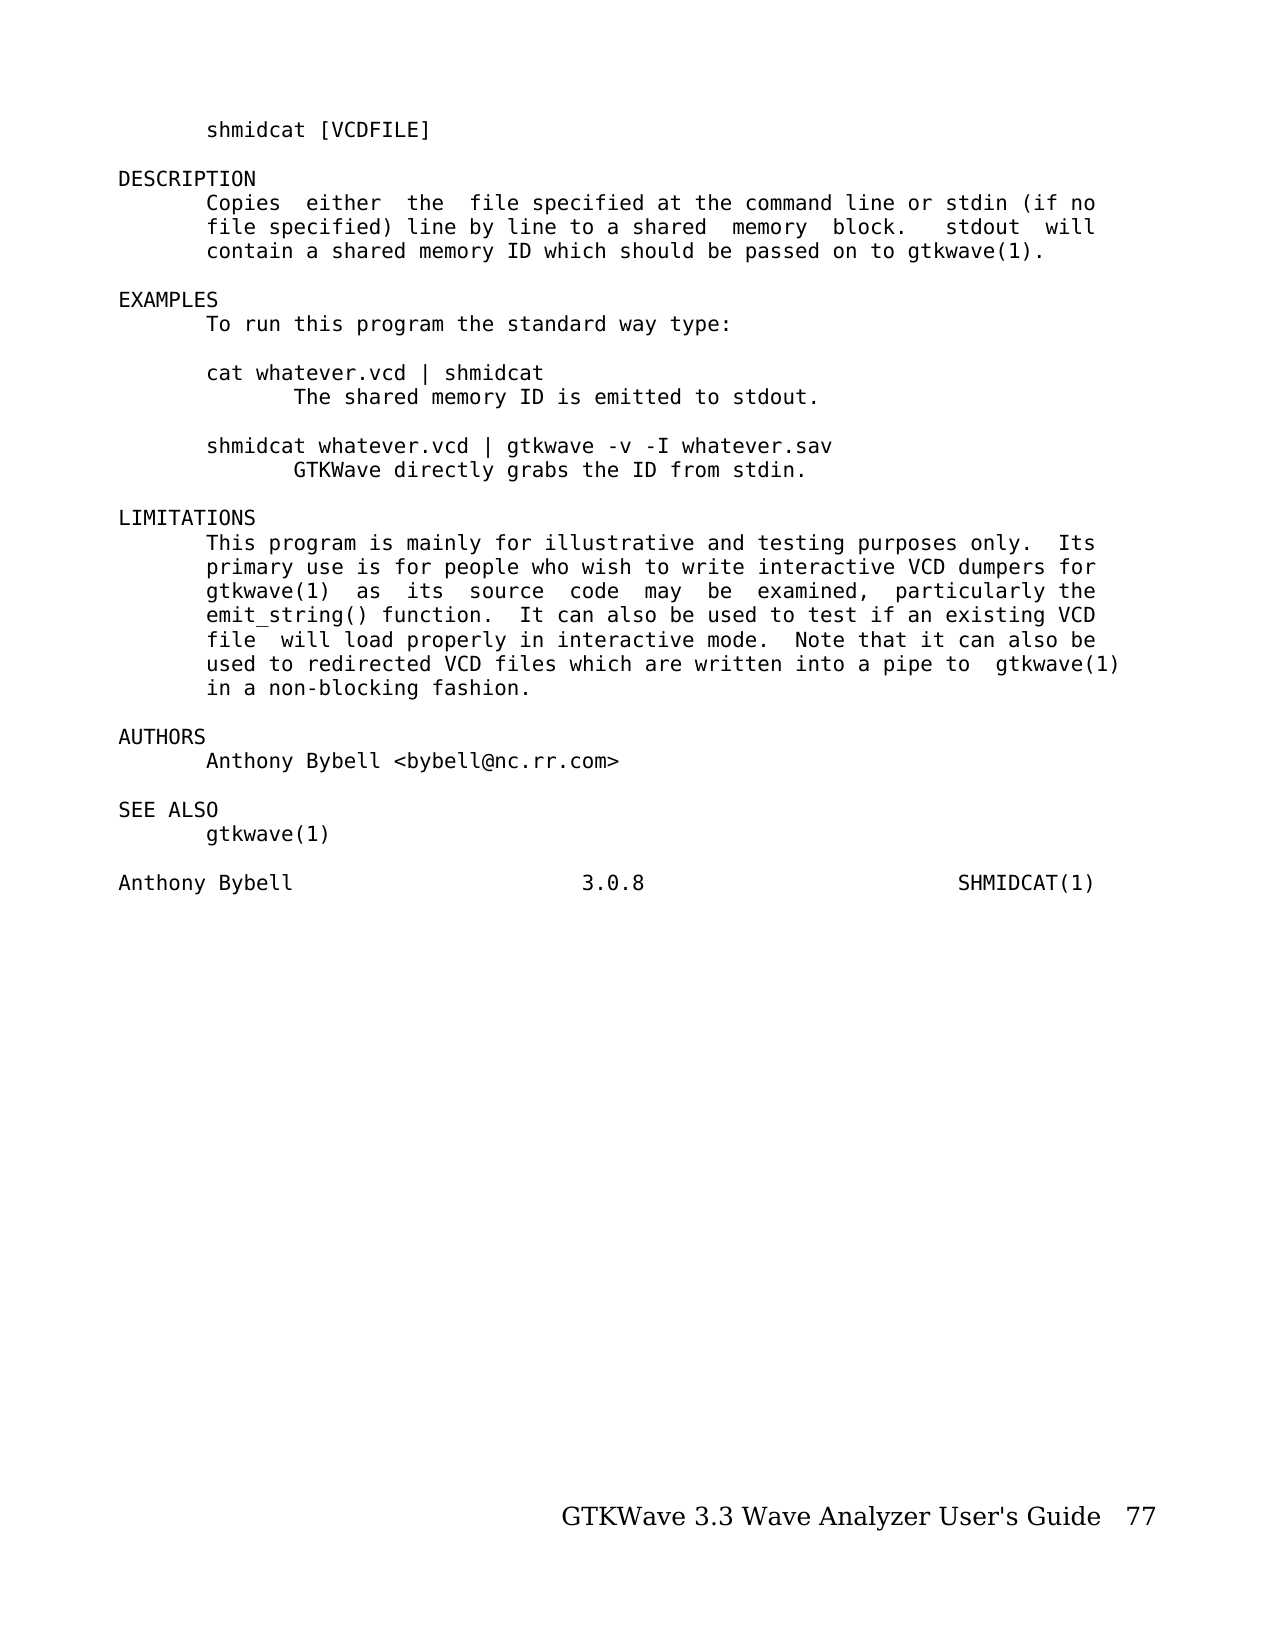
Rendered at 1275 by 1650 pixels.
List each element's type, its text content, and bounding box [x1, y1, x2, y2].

text contain a shared memory ID which should be passed on to gtkwave(1). [118, 239, 1157, 264]
text cat whatever.vcd | shmidcat [118, 361, 1157, 385]
text AUTHORS [118, 725, 1157, 749]
text SEE ALSO [118, 798, 1157, 822]
text To run this program the standard way type: [118, 312, 1157, 337]
text EXAMPLES [118, 288, 1157, 312]
text GTKWave directly grabs the ID from stdin. [118, 458, 1157, 482]
text emit_string() function. It can also be used to test if an existing VCD [118, 603, 1157, 628]
text Anthony Bybell <bybell@nc.rr.com> [118, 749, 1157, 773]
text primary use is for people who wish to write interactive VCD dumpers for [118, 555, 1157, 579]
text gtkwave(1) as its source code may be examined, particularly the [118, 579, 1157, 603]
text shmidcat whatever.vcd | gtkwave -v -I whatever.sav [118, 434, 1157, 458]
text gtkwave(1) [118, 822, 1157, 846]
text LIMITATIONS [118, 506, 1157, 531]
text shmidcat [VCDFILE] [118, 118, 1157, 142]
text file specified) line by line to a shared memory block. stdout will [118, 215, 1157, 239]
text This program is mainly for illustrative and testing purposes only. Its [118, 531, 1157, 555]
text Copies either the file specified at the command line or stdin (if no [118, 191, 1157, 215]
text Anthony Bybell 3.0.8 SHMIDCAT(1) [118, 871, 1157, 895]
text in a non-blocking fashion. [118, 676, 1157, 701]
text The shared memory ID is emitted to stdout. [118, 385, 1157, 409]
text used to redirected VCD files which are written into a pipe to gtkwave(1) [118, 652, 1157, 676]
text file will load properly in interactive mode. Note that it can also be [118, 628, 1157, 652]
text DESCRIPTION [118, 167, 1157, 191]
